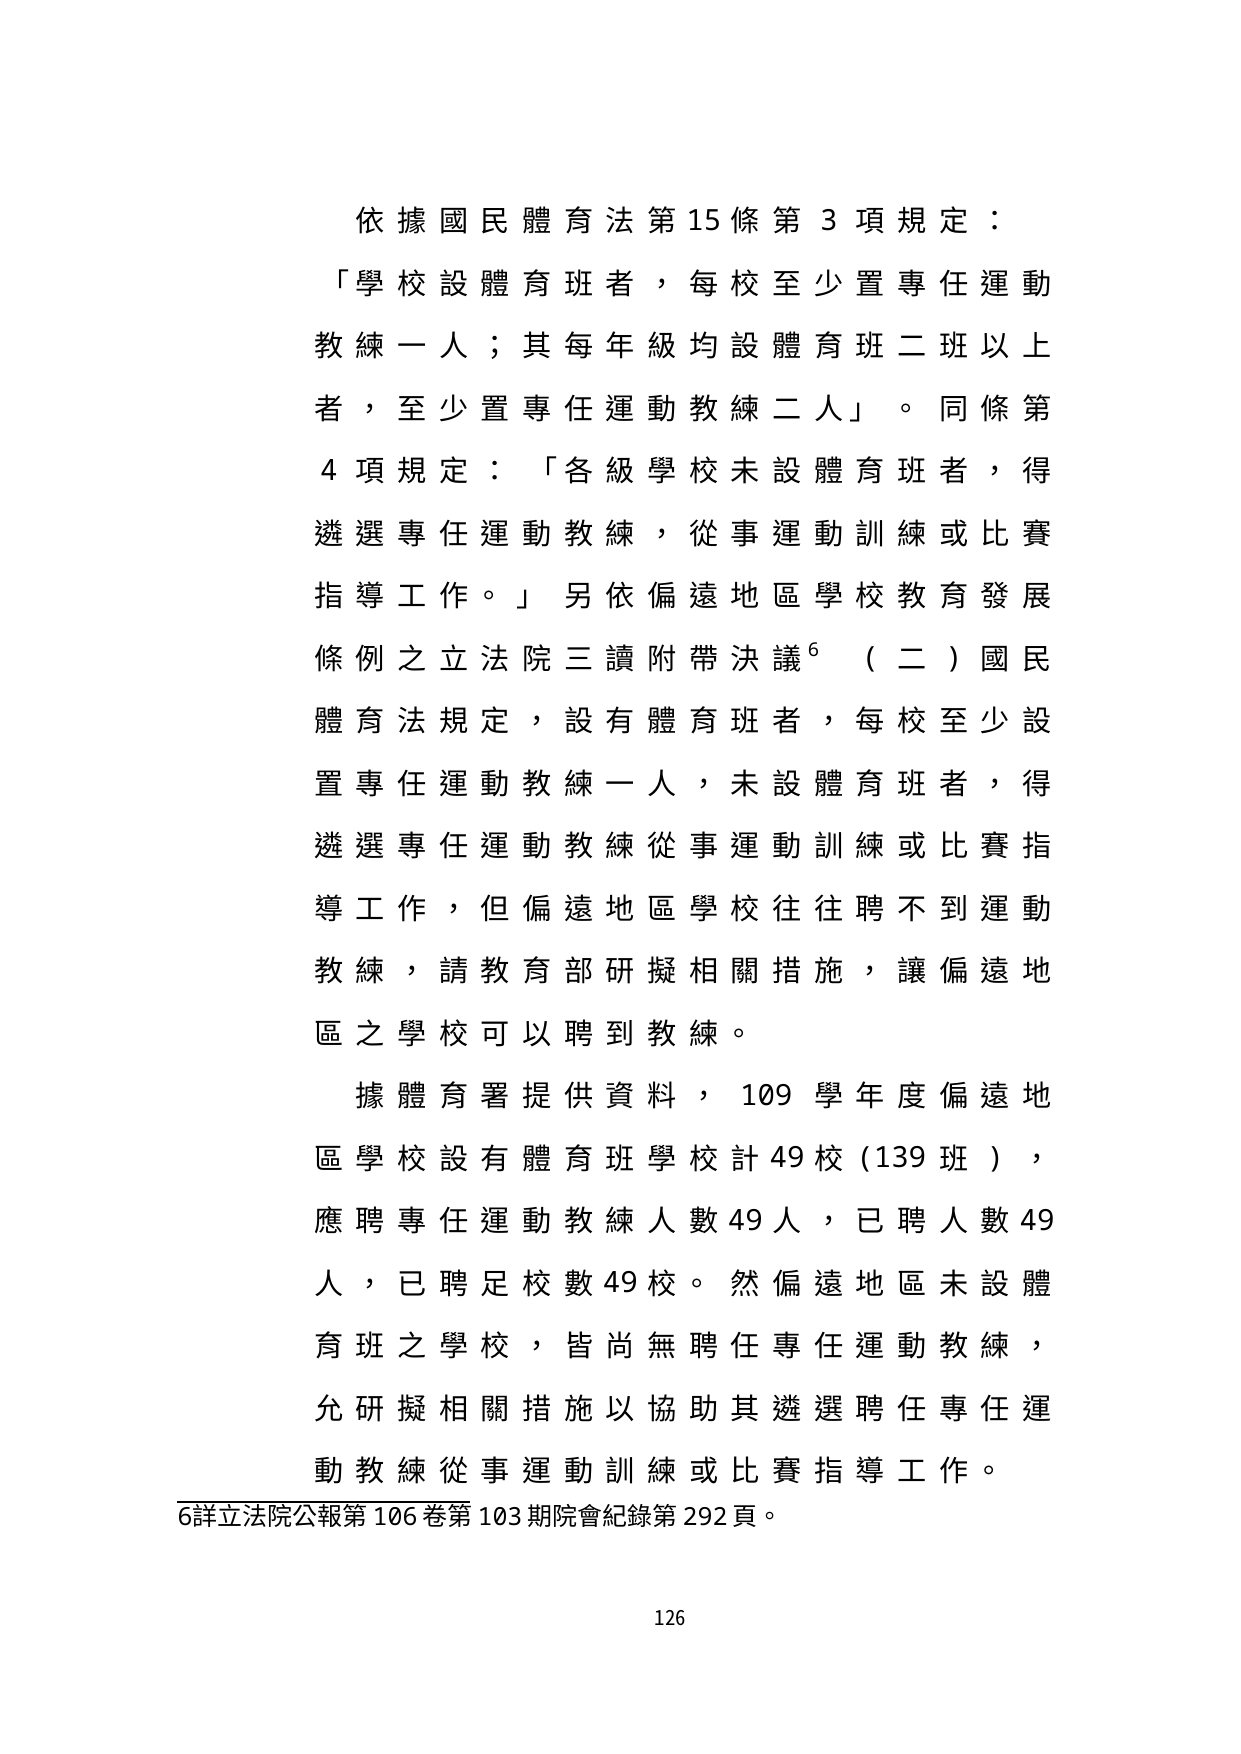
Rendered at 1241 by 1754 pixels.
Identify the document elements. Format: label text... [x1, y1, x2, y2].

text 詳立法院公報第106卷第103期院會紀錄第292頁。 [177, 1502, 1063, 1532]
text 據體育署提供資料，109學年度偏遠地區學校設有體育班學校計49校(139班)，應聘專任運動教練人數49人，已聘人數49人，已聘足校數49校。然偏遠地區未設體育班之學校，皆尚無聘任專任運動教練，允研擬相關措施以協助其遴選聘任專任運動教練從事運動訓練或比賽指導工作。 [271, 1052, 1058, 1490]
text 依據國民體育法第15條第3項規定：「學校設體育班者，每校至少置專任運動教練一人；其每年級均設體育班二班以上者，至少置專任運動教練二人」。同條第4項規定：「各級學校未設體育班者，得遴選專任運動教練，從事運動訓練或比賽指導工作。」另依偏遠地區學校教育發展條例之立法院三讀附帶決議(二)國民體育法規定，設有體育班者，每校至少設置專任運動教練一人，未設體育班者，得遴選專任運動教練從事運動訓練或比賽指導工作，但偏遠地區學校往往聘不到運動教練，請教育部研擬相關措施，讓偏遠地區之學校可以聘到教練。 [271, 177, 1058, 1052]
